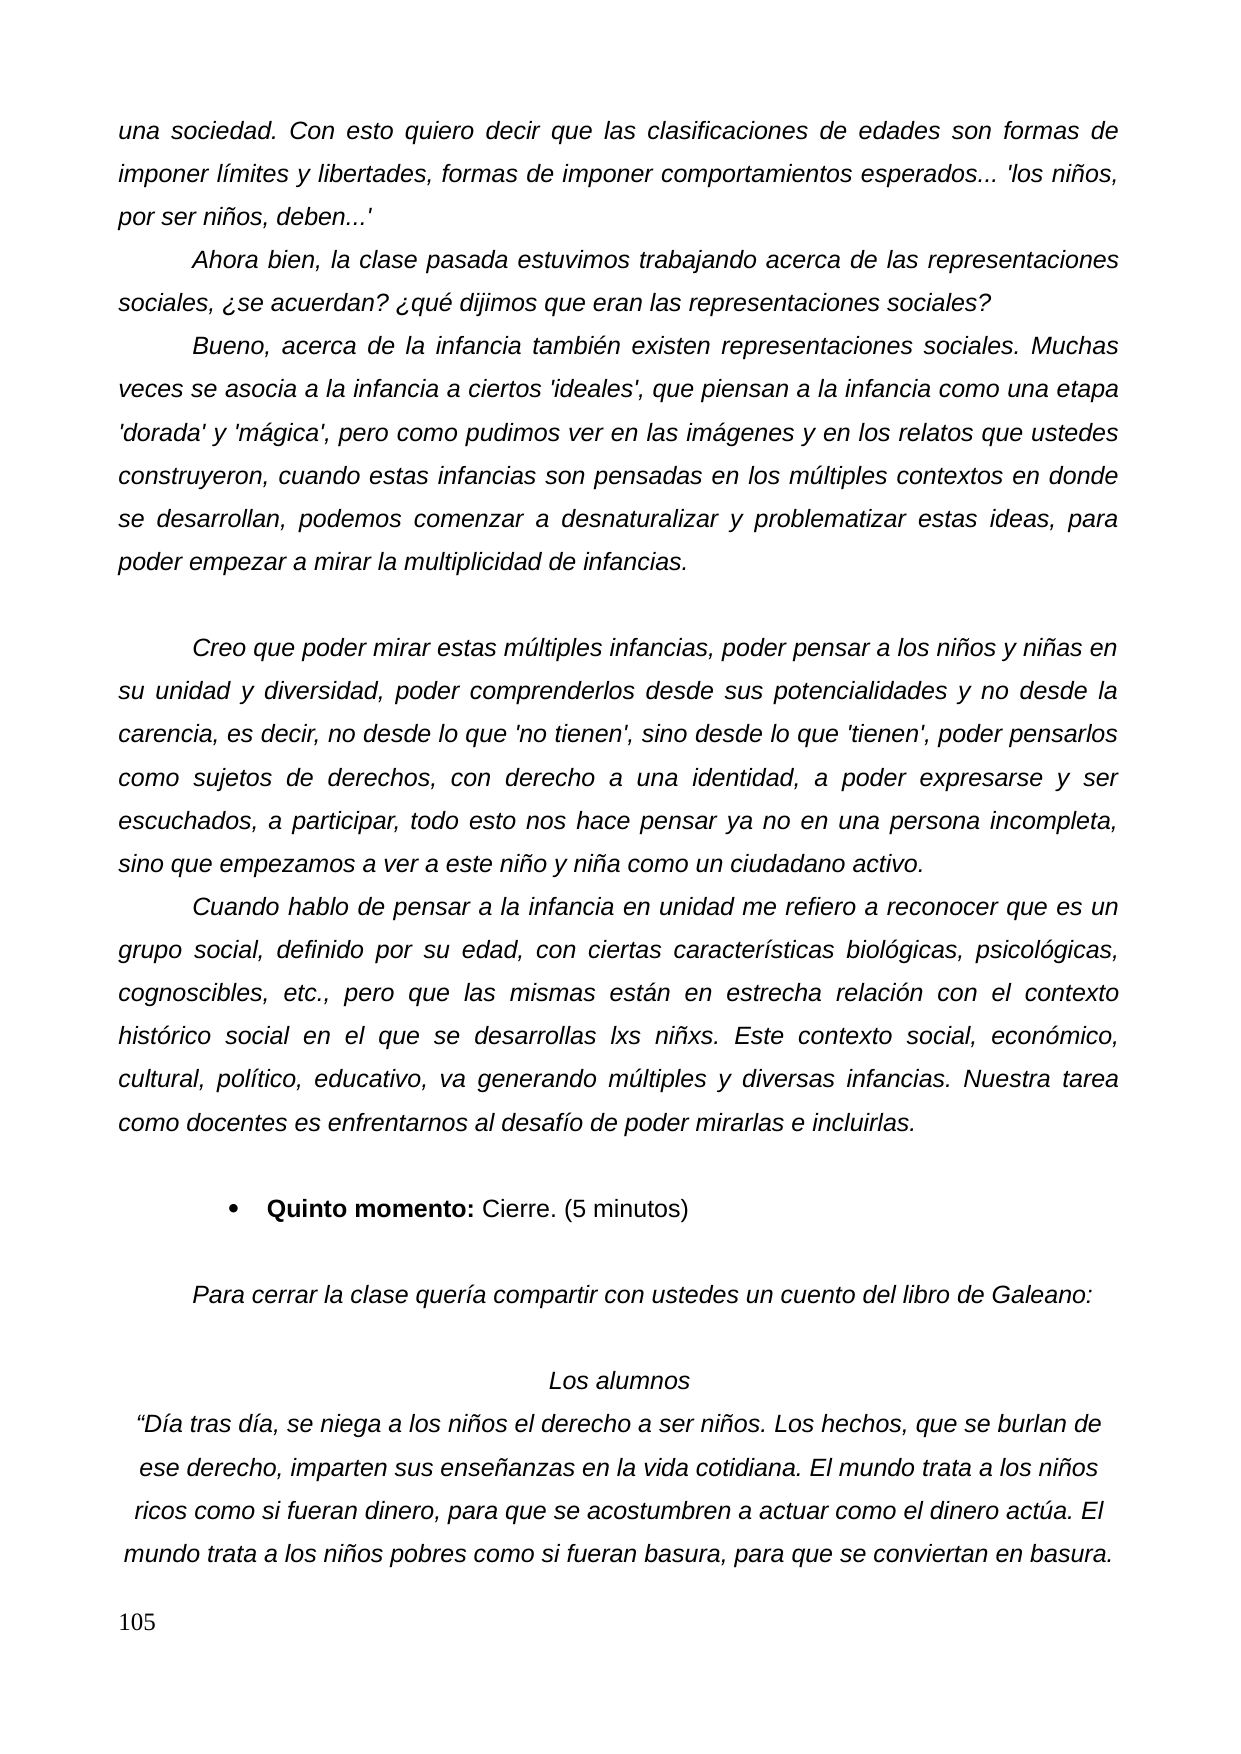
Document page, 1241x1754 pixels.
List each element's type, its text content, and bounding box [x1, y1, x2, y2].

text Creo que poder mirar estas múltiples infancias, poder pensar a los niños y niñas en su unidad y diversidad, poder comprenderlos desde sus potencialidades y no desde la carencia, es decir, no desde lo que 'no tienen', sino desde lo que 'tienen', poder pensarlos como sujetos de derechos, con derecho a una identidad, a poder expresarse y ser escuchados, a participar, todo esto nos hace pensar ya no en una persona incompleta, sino que empezamos a ver a este niño y niña como un ciudadano activo. [118, 633, 1123, 877]
text Para cerrar la clase quería compartir con ustedes un cuento del libro de Galeano: [118, 1280, 1123, 1309]
list Quinto momento: Cierre. (5 minutos) [229, 1194, 1123, 1223]
text “Día tras día, se niega a los niños el derecho a ser niños. Los hechos, que se burlan de ese derecho, imparten sus enseñanzas en la vida cotidiana. El mundo trata a los niños ricos como si fueran dinero, para que se acostumbren a actuar como el dinero actúa. El mundo trata a los niños pobres como si fueran basura, para que se conviertan en basura. [118, 1409, 1123, 1568]
text Cuando hablo de pensar a la infancia en unidad me refiero a reconocer que es un grupo social, definido por su edad, con ciertas características biológicas, psicológicas, cognoscibles, etc., pero que las mismas están en estrecha relación con el contexto histórico social en el que se desarrollas lxs niñxs. Este contexto social, económico, cultural, político, educativo, va generando múltiples y diversas infancias. Nuestra tarea como docentes es enfrentarnos al desafío de poder mirarlas e incluirlas. [118, 892, 1123, 1136]
text una sociedad. Con esto quiero decir que las clasificaciones de edades son formas de imponer límites y libertades, formas de imponer comportamientos esperados... 'los niños, por ser niños, deben...' [118, 116, 1123, 231]
text Los alumnos [118, 1366, 1123, 1395]
text Bueno, acerca de la infancia también existen representaciones sociales. Muchas veces se asocia a la infancia a ciertos 'ideales', que piensan a la infancia como una etapa 'dorada' y 'mágica', pero como pudimos ver en las imágenes y en los relatos que ustedes construyeron, cuando estas infancias son pensadas en los múltiples contextos en donde se desarrollan, podemos comenzar a desnaturalizar y problematizar estas ideas, para poder empezar a mirar la multiplicidad de infancias. [118, 331, 1123, 576]
text Ahora bien, la clase pasada estuvimos trabajando acerca de las representaciones sociales, ¿se acuerdan? ¿qué dijimos que eran las representaciones sociales? [118, 245, 1123, 317]
